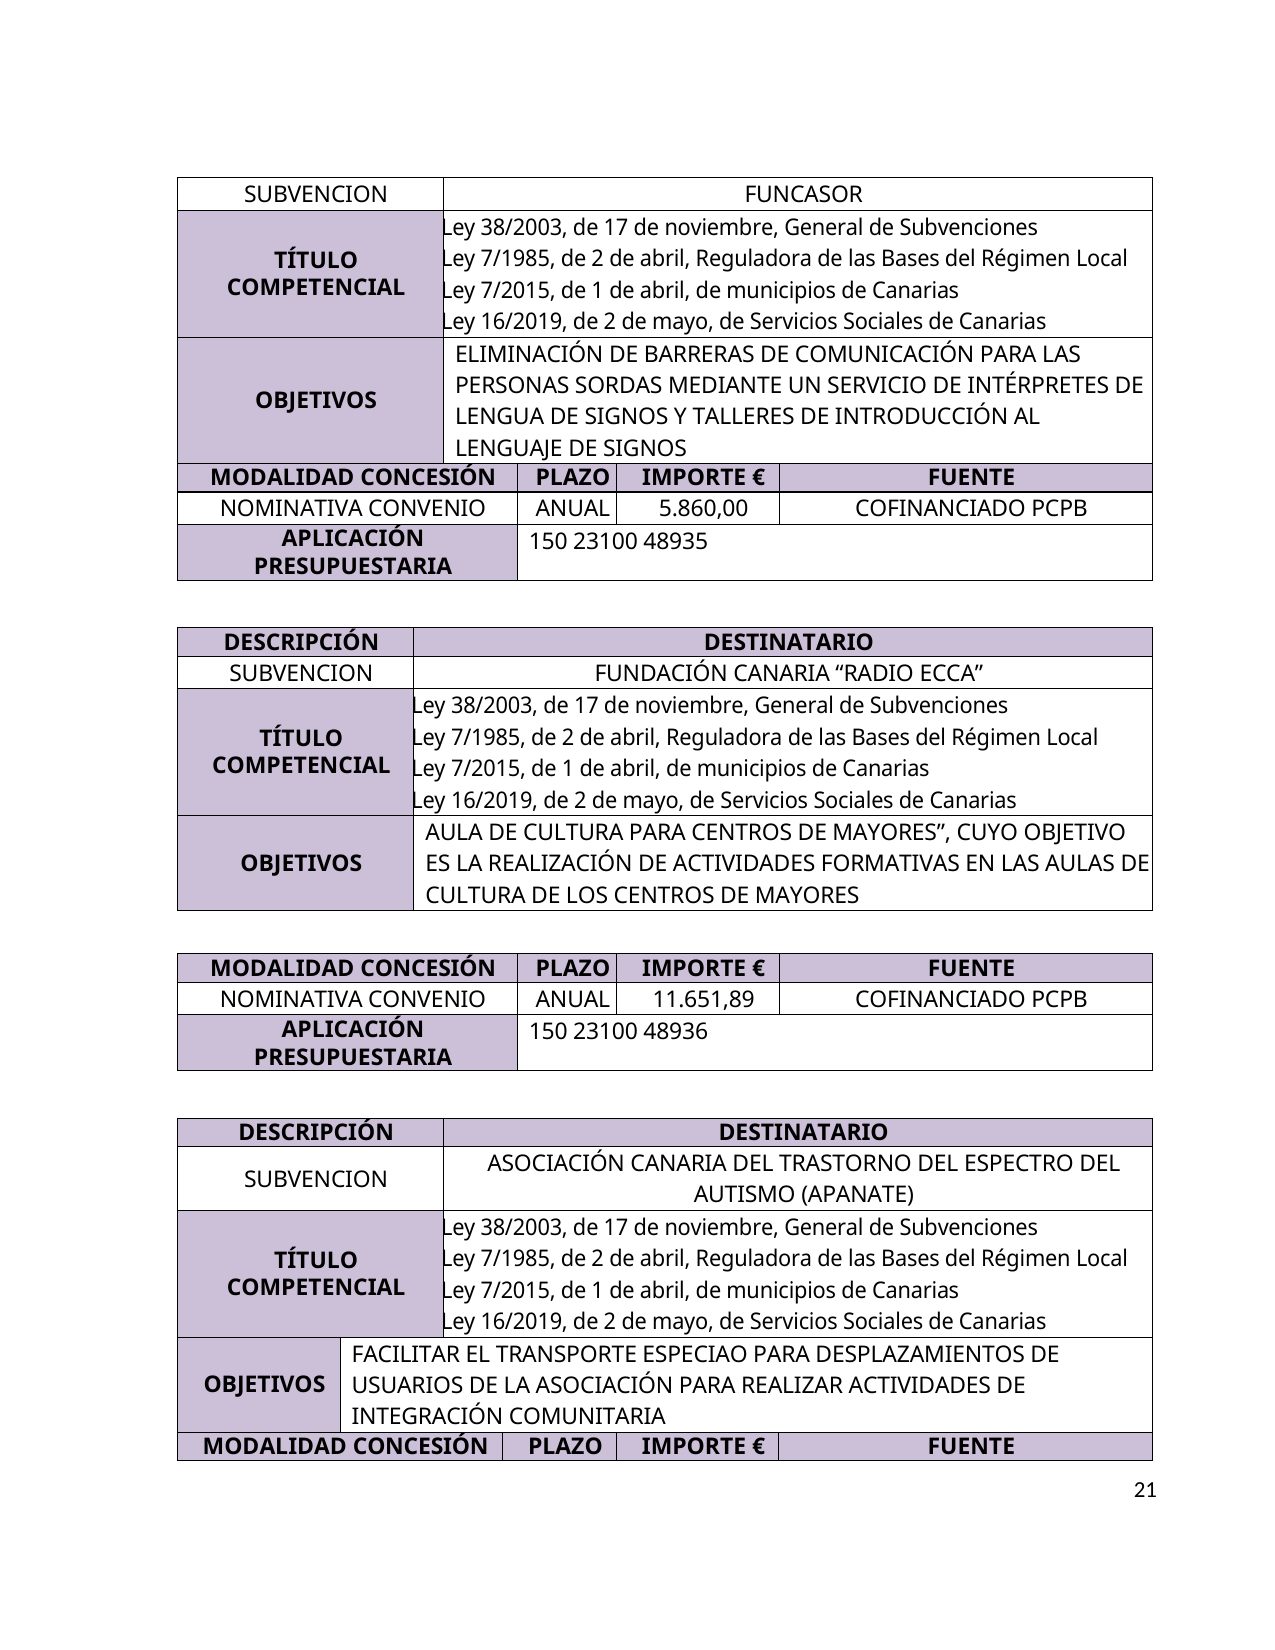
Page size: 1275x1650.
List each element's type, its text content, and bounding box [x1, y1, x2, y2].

table_header DESCRIPCIÓN [178, 1119, 443, 1146]
table_header DESTINATARIO [444, 1119, 1152, 1146]
table_cell Ley 38/2003, de 17 de noviembre, General de Subvenciones Ley 7/1985, de 2 de abril, Reguladora de las Bases del Régimen Local Ley 7/2015, de 1 de abril, de municipios de Canarias Ley 16/2019, de 2 de mayo, de Servicios Sociales de Canarias [414, 689, 1152, 815]
table_cell FUNCASOR [444, 178, 1152, 209]
table_cell 150 23100 48936 [518, 1015, 1152, 1070]
table_header IMPORTE € [617, 954, 779, 982]
table_cell FUENTE [780, 464, 1152, 491]
table_cell MODALIDAD CONCESIÓN [178, 1433, 502, 1460]
table_cell NOMINATIVA CONVENIO [178, 493, 517, 524]
table_cell ELIMINACIÓN DE BARRERAS DE COMUNICACIÓN PARA LAS PERSONAS SORDAS MEDIANTE UN SERVICIO DE INTÉRPRETES DE LENGUA DE SIGNOS Y TALLERES DE INTRODUCCIÓN AL LENGUAJE DE SIGNOS [444, 338, 1152, 463]
table_cell COFINANCIADO PCPB [780, 493, 1152, 524]
table_header FUENTE [780, 954, 1152, 982]
table_cell OBJETIVOS [178, 338, 443, 463]
table_cell 150 23100 48935 [518, 525, 1152, 580]
table_cell FUENTE [779, 1433, 1152, 1460]
table_cell Ley 38/2003, de 17 de noviembre, General de Subvenciones Ley 7/1985, de 2 de abril, Reguladora de las Bases del Régimen Local Ley 7/2015, de 1 de abril, de municipios de Canarias Ley 16/2019, de 2 de mayo, de Servicios Sociales de Canarias [444, 211, 1152, 337]
table_cell TÍTULO COMPETENCIAL [178, 689, 413, 815]
table_cell 11.651,89 [617, 983, 779, 1014]
table_cell ASOCIACIÓN CANARIA DEL TRASTORNO DEL ESPECTRO DEL AUTISMO (APANATE) [444, 1147, 1152, 1209]
table_cell APLICACIÓN PRESUPUESTARIA [178, 1015, 517, 1070]
table_cell 5.860,00 [617, 493, 779, 524]
table_cell OBJETIVOS [178, 816, 413, 910]
table_cell SUBVENCION [178, 1147, 443, 1209]
table_cell TÍTULO COMPETENCIAL [178, 211, 443, 337]
table_cell MODALIDAD CONCESIÓN [178, 464, 517, 491]
table_cell IMPORTE € [617, 464, 779, 491]
table_cell FACILITAR EL TRANSPORTE ESPECIAO PARA DESPLAZAMIENTOS DE USUARIOS DE LA ASOCIACIÓN PARA REALIZAR ACTIVIDADES DE INTEGRACIÓN COMUNITARIA [341, 1338, 1152, 1432]
table_cell SUBVENCION [178, 657, 413, 688]
table_cell SUBVENCION [178, 178, 443, 209]
table_cell NOMINATIVA CONVENIO [178, 983, 517, 1014]
table_header DESTINATARIO [414, 628, 1152, 656]
table_cell PLAZO [503, 1433, 616, 1460]
table_cell ANUAL [518, 983, 616, 1014]
table_header PLAZO [518, 954, 616, 982]
table_cell ANUAL [518, 493, 616, 524]
table_cell IMPORTE € [617, 1433, 778, 1460]
table_cell PLAZO [518, 464, 616, 491]
table_header DESCRIPCIÓN [178, 628, 413, 656]
table_cell OBJETIVOS [178, 1338, 340, 1432]
table_cell Ley 38/2003, de 17 de noviembre, General de Subvenciones Ley 7/1985, de 2 de abril, Reguladora de las Bases del Régimen Local Ley 7/2015, de 1 de abril, de municipios de Canarias Ley 16/2019, de 2 de mayo, de Servicios Sociales de Canarias [444, 1211, 1152, 1337]
table_cell APLICACIÓN PRESUPUESTARIA [178, 525, 517, 580]
table_header MODALIDAD CONCESIÓN [178, 954, 517, 982]
table_cell FUNDACIÓN CANARIA “RADIO ECCA” [414, 657, 1152, 688]
table_cell COFINANCIADO PCPB [780, 983, 1152, 1014]
table_cell AULA DE CULTURA PARA CENTROS DE MAYORES”, CUYO OBJETIVO ES LA REALIZACIÓN DE ACTIVIDADES FORMATIVAS EN LAS AULAS DE CULTURA DE LOS CENTROS DE MAYORES [414, 816, 1152, 910]
table_cell TÍTULO COMPETENCIAL [178, 1211, 443, 1337]
